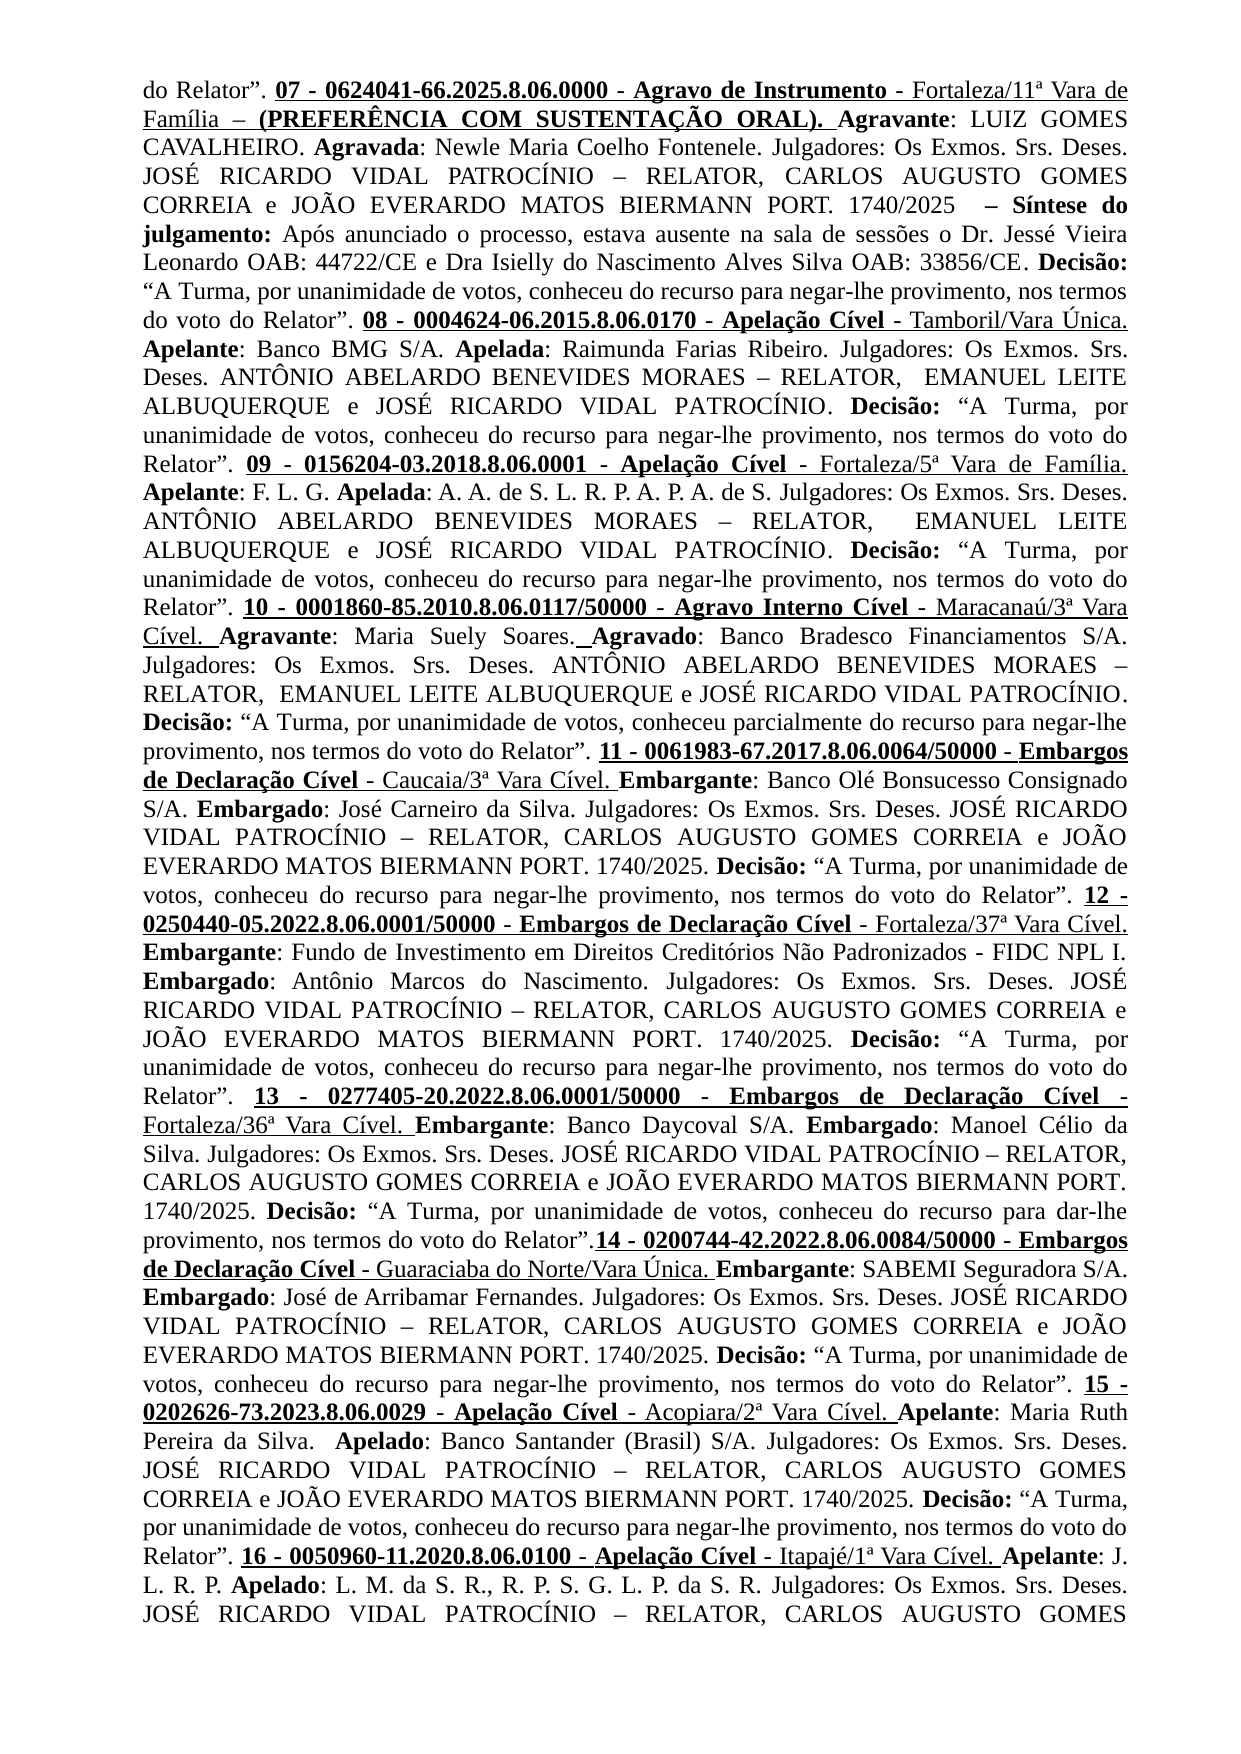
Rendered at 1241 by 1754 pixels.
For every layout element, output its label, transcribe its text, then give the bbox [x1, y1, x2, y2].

text do Relator”. 07 - 0624041-66.2025.8.06.0000 - Agravo de Instrumento - Fortaleza/11ª Vara de Família – (PREFERÊNCIA COM SUSTENTAÇÃO ORAL). Agravante: LUIZ GOMES CAVALHEIRO. Agravada: Newle Maria Coelho Fontenele. Julgadores: Os Exmos. Srs. Deses. JOSÉ RICARDO VIDAL PATROCÍNIO – RELATOR, CARLOS AUGUSTO GOMES CORREIA e JOÃO EVERARDO MATOS BIERMANN PORT. 1740/2025 – Síntese do julgamento: Após anunciado o processo, estava ausente na sala de sessões o Dr. Jessé Vieira Leonardo OAB: 44722/CE e Dra Isielly do Nascimento Alves Silva OAB: 33856/CE. Decisão: “A Turma, por unanimidade de votos, conheceu do recurso para negar-lhe provimento, nos termos do voto do Relator”. 08 - 0004624-06.2015.8.06.0170 - Apelação Cível - Tamboril/Vara Única. Apelante: Banco BMG S/A. Apelada: Raimunda Farias Ribeiro. Julgadores: Os Exmos. Srs. Deses. ANTÔNIO ABELARDO BENEVIDES MORAES – RELATOR, EMANUEL LEITE ALBUQUERQUE e JOSÉ RICARDO VIDAL PATROCÍNIO. Decisão: “A Turma, por unanimidade de votos, conheceu do recurso para negar-lhe provimento, nos termos do voto do Relator”. 09 - 0156204-03.2018.8.06.0001 - Apelação Cível - Fortaleza/5ª Vara de Família. Apelante: F. L. G. Apelada: A. A. de S. L. R. P. A. P. A. de S. Julgadores: Os Exmos. Srs. Deses. ANTÔNIO ABELARDO BENEVIDES MORAES – RELATOR, EMANUEL LEITE ALBUQUERQUE e JOSÉ RICARDO VIDAL PATROCÍNIO. Decisão: “A Turma, por unanimidade de votos, conheceu do recurso para negar-lhe provimento, nos termos do voto do Relator”. 10 - 0001860-85.2010.8.06.0117/50000 - Agravo Interno Cível - Maracanaú/3ª Vara Cível. Agravante: Maria Suely Soares. Agravado: Banco Bradesco Financiamentos S/A. Julgadores: Os Exmos. Srs. Deses. ANTÔNIO ABELARDO BENEVIDES MORAES – RELATOR, EMANUEL LEITE ALBUQUERQUE e JOSÉ RICARDO VIDAL PATROCÍNIO. Decisão: “A Turma, por unanimidade de votos, conheceu parcialmente do recurso para negar-lhe provimento, nos termos do voto do Relator”. 11 - 0061983-67.2017.8.06.0064/50000 - Embargos de Declaração Cível - Caucaia/3ª Vara Cível. Embargante: Banco Olé Bonsucesso Consignado S/A. Embargado: José Carneiro da Silva. Julgadores: Os Exmos. Srs. Deses. JOSÉ RICARDO VIDAL PATROCÍNIO – RELATOR, CARLOS AUGUSTO GOMES CORREIA e JOÃO EVERARDO MATOS BIERMANN PORT. 1740/2025. Decisão: “A Turma, por unanimidade de votos, conheceu do recurso para negar-lhe provimento, nos termos do voto do Relator”. 12 - 0250440-05.2022.8.06.0001/50000 - Embargos de Declaração Cível - Fortaleza/37ª Vara Cível. [143, 75, 1128, 934]
text Embargante: Fundo de Investimento em Direitos Creditórios Não Padronizados - FIDC NPL I. Embargado: Antônio Marcos do Nascimento. Julgadores: Os Exmos. Srs. Deses. JOSÉ RICARDO VIDAL PATROCÍNIO – RELATOR, CARLOS AUGUSTO GOMES CORREIA e JOÃO EVERARDO MATOS BIERMANN PORT. 1740/2025. Decisão: “A Turma, por unanimidade de votos, conheceu do recurso para negar-lhe provimento, nos termos do voto do Relator”. 13 - 0277405-20.2022.8.06.0001/50000 - Embargos de Declaração Cível - Fortaleza/36ª Vara Cível. Embargante: Banco Daycoval S/A. Embargado: Manoel Célio da Silva. Julgadores: Os Exmos. Srs. Deses. JOSÉ RICARDO VIDAL PATROCÍNIO – RELATOR, CARLOS AUGUSTO GOMES CORREIA e JOÃO EVERARDO MATOS BIERMANN PORT. 1740/2025. Decisão: “A Turma, por unanimidade de votos, conheceu do recurso para dar-lhe provimento, nos termos do voto do Relator”.14 - 0200744-42.2022.8.06.0084/50000 - Embargos de Declaração Cível - Guaraciaba do Norte/Vara Única. Embargante: SABEMI Seguradora S/A. Embargado: José de Arribamar Fernandes. Julgadores: Os Exmos. Srs. Deses. JOSÉ RICARDO VIDAL PATROCÍNIO – RELATOR, CARLOS AUGUSTO GOMES CORREIA e JOÃO EVERARDO MATOS BIERMANN PORT. 1740/2025. Decisão: “A Turma, por unanimidade de votos, conheceu do recurso para negar-lhe provimento, nos termos do voto do Relator”. 15 - 0202626-73.2023.8.06.0029 - Apelação Cível - Acopiara/2ª Vara Cível. Apelante: Maria Ruth Pereira da Silva. Apelado: Banco Santander (Brasil) S/A. Julgadores: Os Exmos. Srs. Deses. JOSÉ RICARDO VIDAL PATROCÍNIO – RELATOR, CARLOS AUGUSTO GOMES CORREIA e JOÃO EVERARDO MATOS BIERMANN PORT. 1740/2025. Decisão: “A Turma, por unanimidade de votos, conheceu do recurso para negar-lhe provimento, nos termos do voto do Relator”. 16 - 0050960-11.2020.8.06.0100 - Apelação Cível - Itapajé/1ª Vara Cível. Apelante: J. L. R. P. Apelado: L. M. da S. R., R. P. S. G. L. P. da S. R. Julgadores: Os Exmos. Srs. Deses. JOSÉ RICARDO VIDAL PATROCÍNIO – RELATOR, CARLOS AUGUSTO GOMES [143, 935, 1128, 1627]
